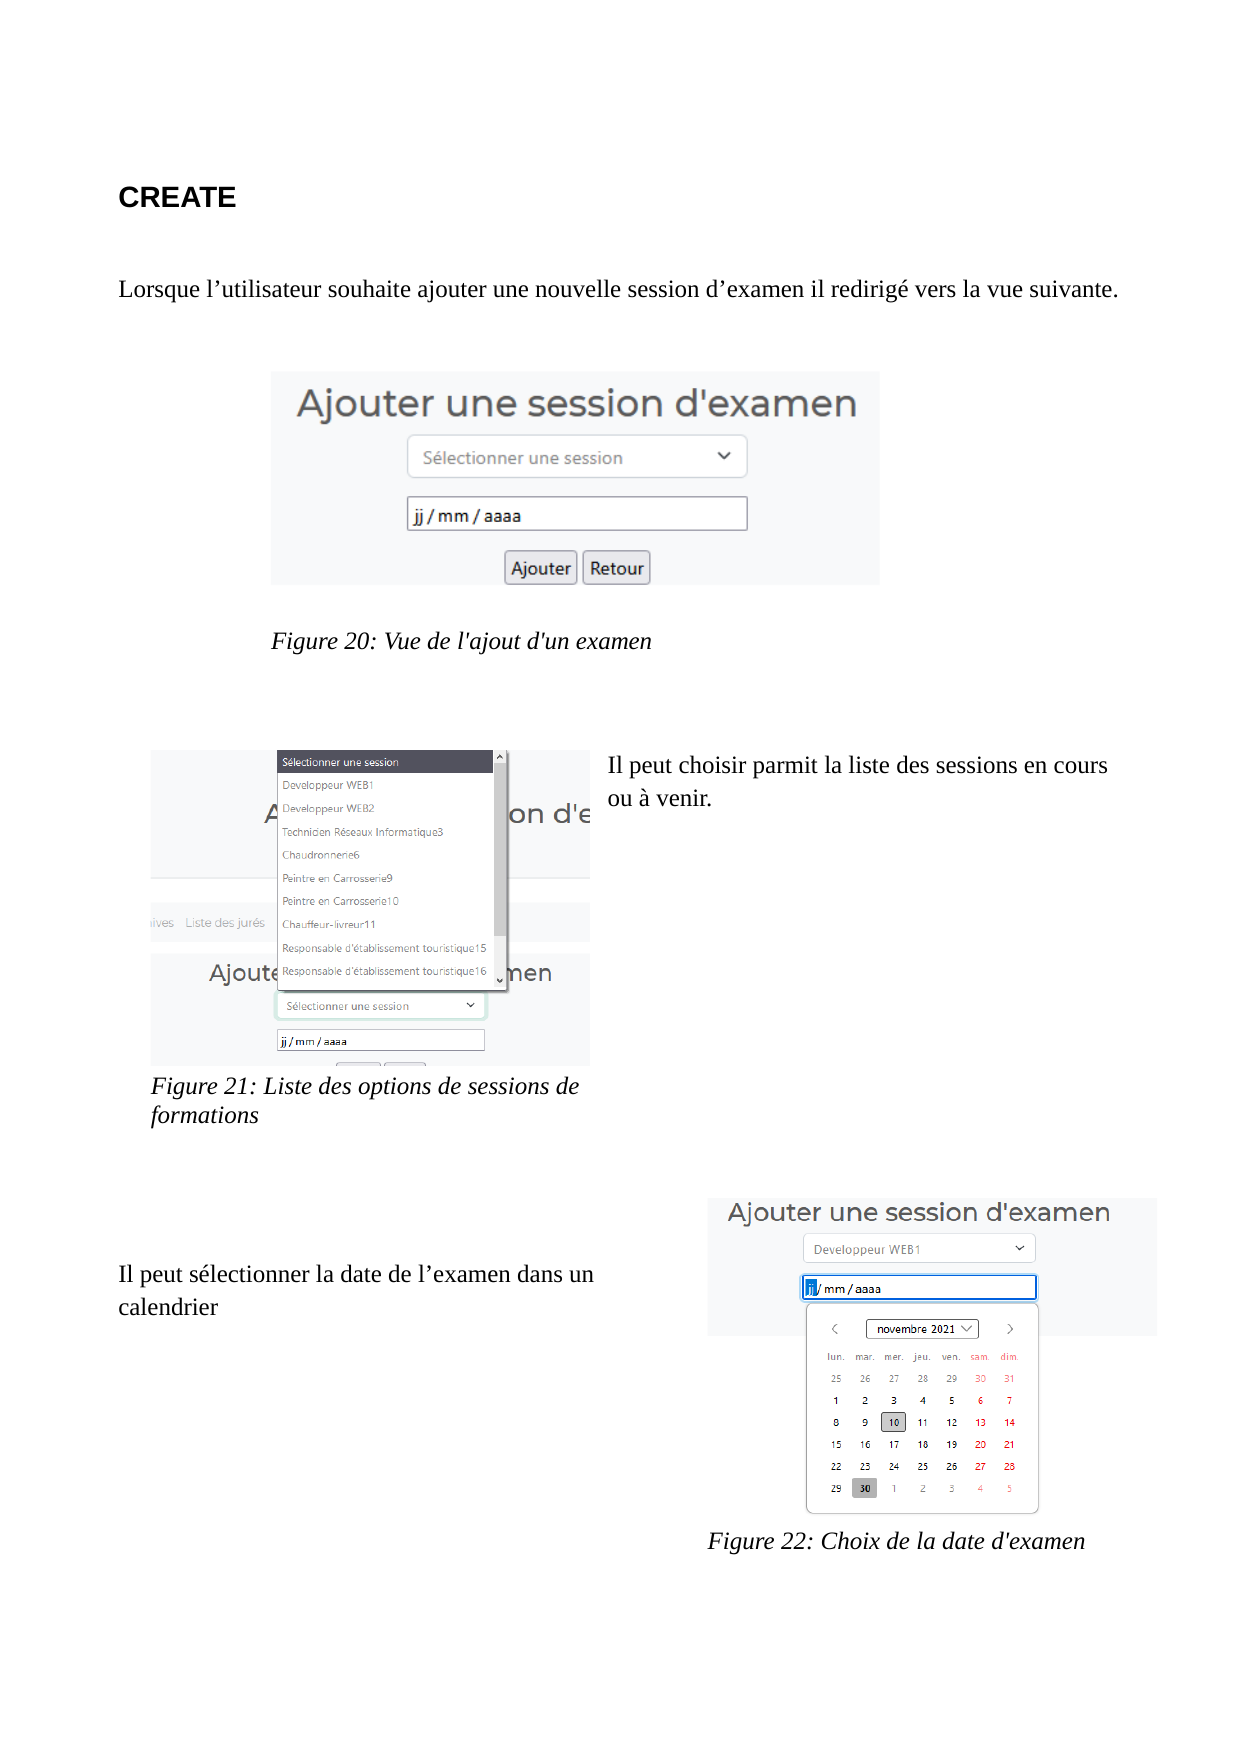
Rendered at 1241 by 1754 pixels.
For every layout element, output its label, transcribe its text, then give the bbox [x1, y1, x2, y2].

picture [150, 750, 590, 1066]
picture [707, 1198, 1158, 1521]
text [118, 750, 150, 812]
text Figure 20: Vue de l'ajout d'un examen [271, 621, 880, 655]
picture [270, 370, 880, 621]
text Il peut sélectionner la date de l’examen dans un calendrier [118, 1259, 707, 1321]
text [271, 357, 880, 370]
subtitle CREATE [118, 180, 1122, 214]
text Lorsque l’utilisateur souhaite ajouter une nouvelle session d’examen il redirigé vers la vue suivante. [118, 274, 1122, 303]
text Figure 22: Choix de la date d'examen [707, 1521, 1157, 1555]
text Il peut choisir parmit la liste des sessions en cours ou à venir. [590, 750, 1122, 812]
text Figure 21: Liste des options de sessions de formations [151, 1066, 590, 1129]
